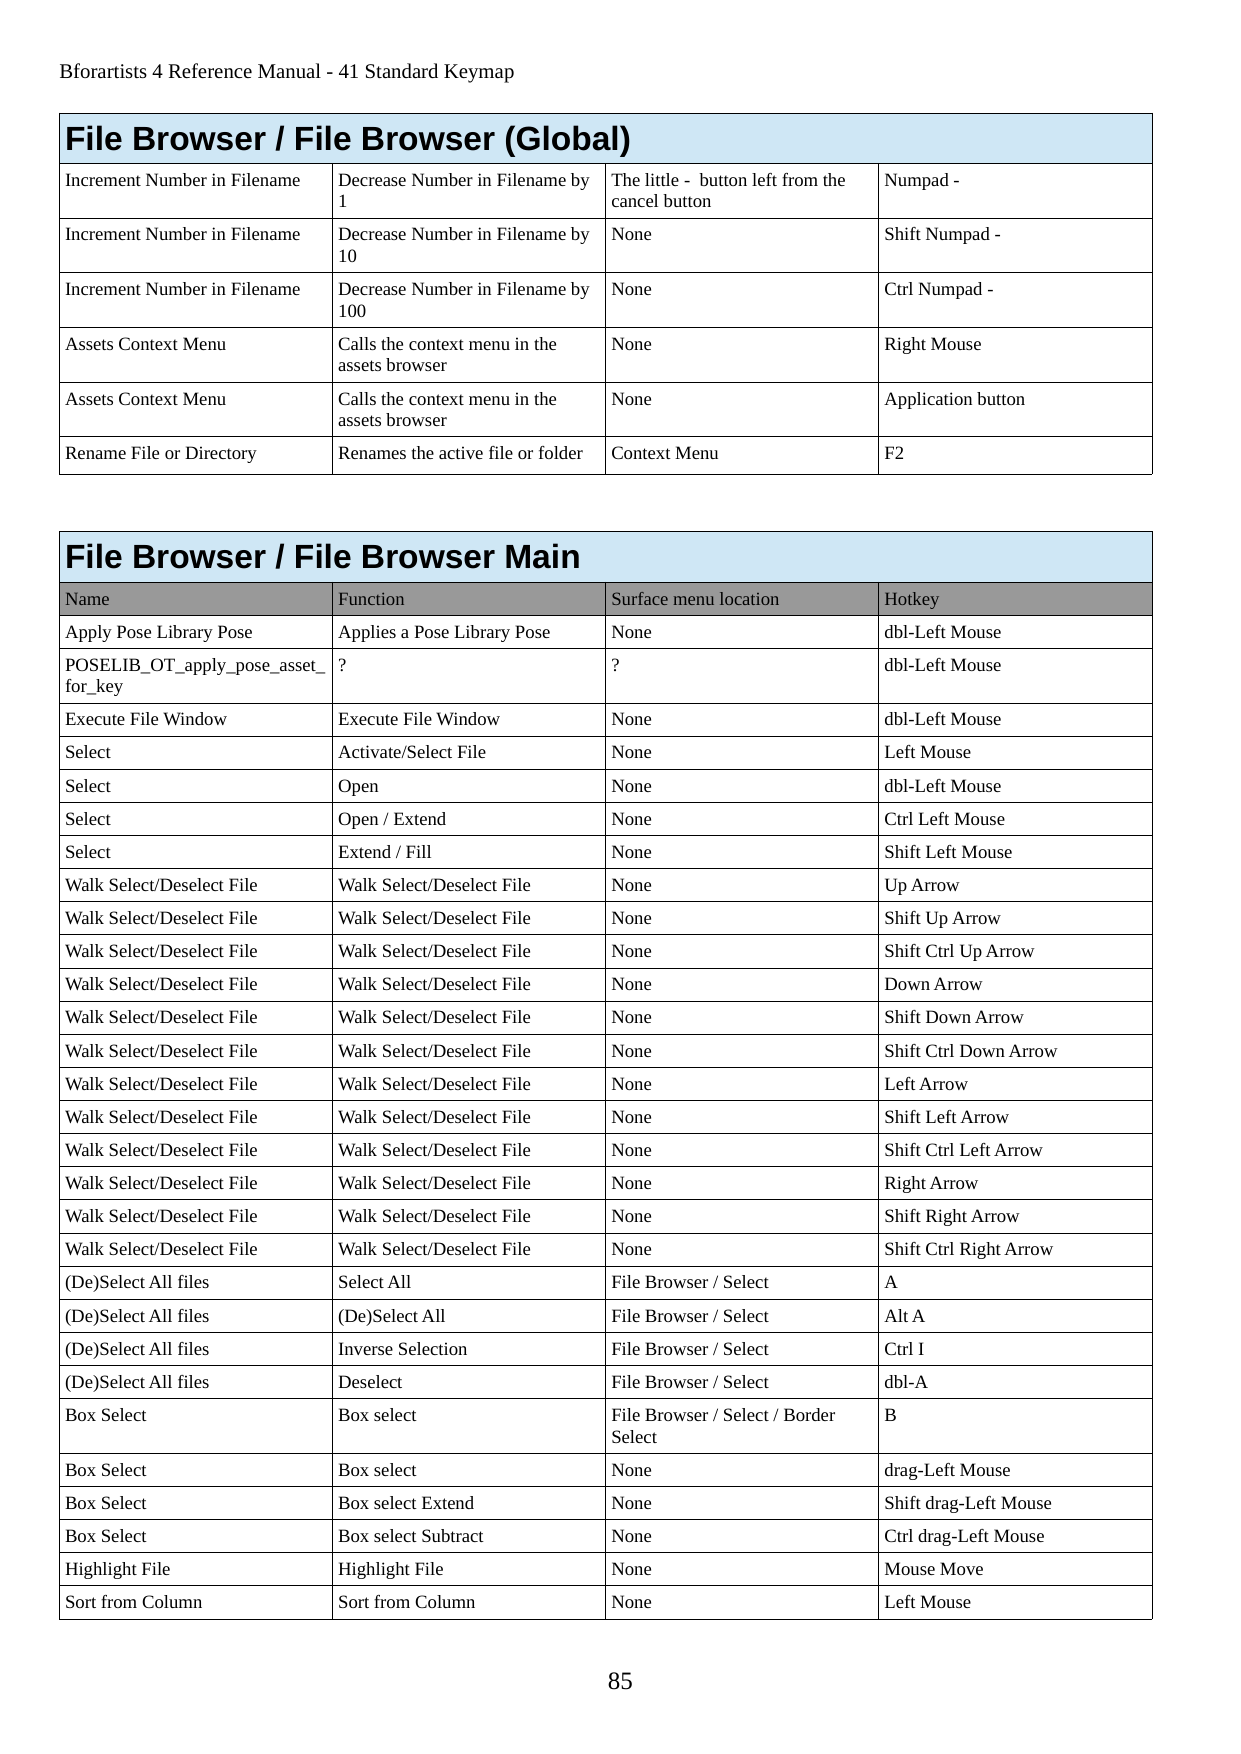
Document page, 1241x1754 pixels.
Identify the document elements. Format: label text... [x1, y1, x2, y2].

table_cell dbl-Left Mouse [879, 704, 1152, 736]
table_cell (De)Select All files [60, 1300, 332, 1332]
table_cell Select [60, 770, 332, 802]
table_cell The little - button left from the cancel button [606, 164, 878, 217]
table_cell None [606, 1234, 878, 1266]
table_cell None [606, 704, 878, 736]
table_cell Ctrl Numpad - [879, 273, 1152, 327]
table_cell None [606, 616, 878, 648]
table_cell Walk Select/Deselect File [60, 1101, 332, 1133]
table_cell Box select [333, 1399, 605, 1453]
table_cell Hotkey [879, 583, 1152, 615]
table_cell Walk Select/Deselect File [333, 969, 605, 1001]
table_cell Right Arrow [879, 1167, 1152, 1199]
table_cell Select [60, 803, 332, 835]
table_cell Assets Context Menu [60, 328, 332, 382]
table_cell Ctrl I [879, 1333, 1152, 1365]
table_cell Walk Select/Deselect File [333, 935, 605, 967]
table_cell dbl-Left Mouse [879, 770, 1152, 802]
table_cell Walk Select/Deselect File [333, 1167, 605, 1199]
table_cell Box select [333, 1454, 605, 1486]
table_cell Up Arrow [879, 869, 1152, 901]
table_cell Walk Select/Deselect File [333, 902, 605, 934]
table_cell Walk Select/Deselect File [333, 1002, 605, 1034]
table_cell B [879, 1399, 1152, 1453]
table_cell Left Mouse [879, 1586, 1152, 1618]
table_cell Walk Select/Deselect File [333, 1035, 605, 1067]
table_cell Increment Number in Filename [60, 219, 332, 272]
table_cell Execute File Window [333, 704, 605, 736]
table_cell Left Mouse [879, 737, 1152, 769]
table_cell Shift Ctrl Right Arrow [879, 1234, 1152, 1266]
table_cell Apply Pose Library Pose [60, 616, 332, 648]
table_cell A [879, 1267, 1152, 1299]
table_cell None [606, 273, 878, 327]
table_cell Walk Select/Deselect File [60, 969, 332, 1001]
table_cell Shift Left Arrow [879, 1101, 1152, 1133]
table_cell Calls the context menu in the assets browser [333, 328, 605, 382]
table_cell Box Select [60, 1399, 332, 1453]
table_cell Walk Select/Deselect File [60, 902, 332, 934]
table_cell ? [333, 649, 605, 702]
table_cell None [606, 803, 878, 835]
table_cell Box select Subtract [333, 1520, 605, 1552]
table_cell Calls the context menu in the assets browser [333, 383, 605, 436]
table_cell Walk Select/Deselect File [333, 1101, 605, 1133]
table_cell Inverse Selection [333, 1333, 605, 1365]
table_cell (De)Select All files [60, 1267, 332, 1299]
table_cell File Browser / Select [606, 1366, 878, 1398]
table_cell Box Select [60, 1487, 332, 1519]
table_cell Ctrl Left Mouse [879, 803, 1152, 835]
table_cell Left Arrow [879, 1068, 1152, 1100]
table_cell Applies a Pose Library Pose [333, 616, 605, 648]
table_cell Select All [333, 1267, 605, 1299]
table_header File Browser / File Browser (Global) [60, 114, 1152, 163]
table_cell None [606, 383, 878, 436]
table_cell None [606, 1520, 878, 1552]
table_cell Shift Ctrl Up Arrow [879, 935, 1152, 967]
table_cell None [606, 1134, 878, 1166]
table_cell Name [60, 583, 332, 615]
table_cell Walk Select/Deselect File [333, 1200, 605, 1232]
table_cell Decrease Number in Filename by 1 [333, 164, 605, 217]
table_cell Mouse Move [879, 1553, 1152, 1585]
table_cell None [606, 1200, 878, 1232]
table_cell Box Select [60, 1520, 332, 1552]
table_cell None [606, 902, 878, 934]
table_cell Highlight File [60, 1553, 332, 1585]
table_cell Execute File Window [60, 704, 332, 736]
table_cell Assets Context Menu [60, 383, 332, 436]
table_cell Walk Select/Deselect File [60, 1200, 332, 1232]
table_cell (De)Select All files [60, 1366, 332, 1398]
table_cell Shift Ctrl Left Arrow [879, 1134, 1152, 1166]
table_cell Walk Select/Deselect File [60, 1035, 332, 1067]
table_cell Walk Select/Deselect File [333, 1234, 605, 1266]
table_cell File Browser / Select [606, 1267, 878, 1299]
table_cell Walk Select/Deselect File [60, 1002, 332, 1034]
table_cell None [606, 1586, 878, 1618]
table_cell Walk Select/Deselect File [60, 869, 332, 901]
table_cell None [606, 1068, 878, 1100]
table_header File Browser / File Browser Main [60, 532, 1152, 582]
table_cell None [606, 935, 878, 967]
table_cell Increment Number in Filename [60, 273, 332, 327]
table_cell POSELIB_OT_apply_pose_asset_for_key [60, 649, 332, 702]
table_cell Shift Numpad - [879, 219, 1152, 272]
table_cell dbl-Left Mouse [879, 616, 1152, 648]
table_cell Shift drag-Left Mouse [879, 1487, 1152, 1519]
table_cell ? [606, 649, 878, 702]
table_cell Increment Number in Filename [60, 164, 332, 217]
table_cell None [606, 1553, 878, 1585]
table_cell None [606, 737, 878, 769]
table_cell Walk Select/Deselect File [333, 1068, 605, 1100]
table_cell None [606, 1167, 878, 1199]
table_cell Rename File or Directory [60, 437, 332, 474]
table_cell Sort from Column [60, 1586, 332, 1618]
table_cell None [606, 770, 878, 802]
table_cell (De)Select All files [60, 1333, 332, 1365]
table_cell None [606, 1487, 878, 1519]
table_cell Walk Select/Deselect File [60, 1167, 332, 1199]
table_cell File Browser / Select [606, 1333, 878, 1365]
table_cell Surface menu location [606, 583, 878, 615]
table_cell Walk Select/Deselect File [60, 935, 332, 967]
table_cell Box select Extend [333, 1487, 605, 1519]
table_cell Shift Left Mouse [879, 836, 1152, 868]
table_cell None [606, 1454, 878, 1486]
table_cell Walk Select/Deselect File [60, 1068, 332, 1100]
table_cell Select [60, 737, 332, 769]
table_cell None [606, 836, 878, 868]
table_cell Alt A [879, 1300, 1152, 1332]
table_cell F2 [879, 437, 1152, 474]
table_cell Sort from Column [333, 1586, 605, 1618]
table_cell Select [60, 836, 332, 868]
table_cell Box Select [60, 1454, 332, 1486]
table_cell Right Mouse [879, 328, 1152, 382]
table_cell Walk Select/Deselect File [333, 1134, 605, 1166]
table_cell Walk Select/Deselect File [60, 1134, 332, 1166]
table_cell Decrease Number in Filename by 10 [333, 219, 605, 272]
table_cell Context Menu [606, 437, 878, 474]
table_cell dbl-A [879, 1366, 1152, 1398]
table_cell Shift Down Arrow [879, 1002, 1152, 1034]
table_cell None [606, 869, 878, 901]
table_cell (De)Select All [333, 1300, 605, 1332]
table_cell File Browser / Select [606, 1300, 878, 1332]
table_cell dbl-Left Mouse [879, 649, 1152, 702]
table_cell None [606, 219, 878, 272]
table_cell Highlight File [333, 1553, 605, 1585]
table_cell None [606, 1002, 878, 1034]
table_cell Renames the active file or folder [333, 437, 605, 474]
table_cell Deselect [333, 1366, 605, 1398]
table_cell None [606, 1101, 878, 1133]
table_cell File Browser / Select / Border Select [606, 1399, 878, 1453]
table_cell Down Arrow [879, 969, 1152, 1001]
table_cell Decrease Number in Filename by 100 [333, 273, 605, 327]
table_cell Function [333, 583, 605, 615]
table_cell None [606, 969, 878, 1001]
table_cell Extend / Fill [333, 836, 605, 868]
table_cell Walk Select/Deselect File [333, 869, 605, 901]
table_cell Shift Ctrl Down Arrow [879, 1035, 1152, 1067]
table_cell None [606, 328, 878, 382]
table_cell drag-Left Mouse [879, 1454, 1152, 1486]
table_cell Ctrl drag-Left Mouse [879, 1520, 1152, 1552]
table_cell Shift Right Arrow [879, 1200, 1152, 1232]
table_cell Walk Select/Deselect File [60, 1234, 332, 1266]
table_cell Open / Extend [333, 803, 605, 835]
table_cell Application button [879, 383, 1152, 436]
table_cell None [606, 1035, 878, 1067]
table_cell Activate/Select File [333, 737, 605, 769]
table_cell Numpad - [879, 164, 1152, 217]
table_cell Shift Up Arrow [879, 902, 1152, 934]
table_cell Open [333, 770, 605, 802]
